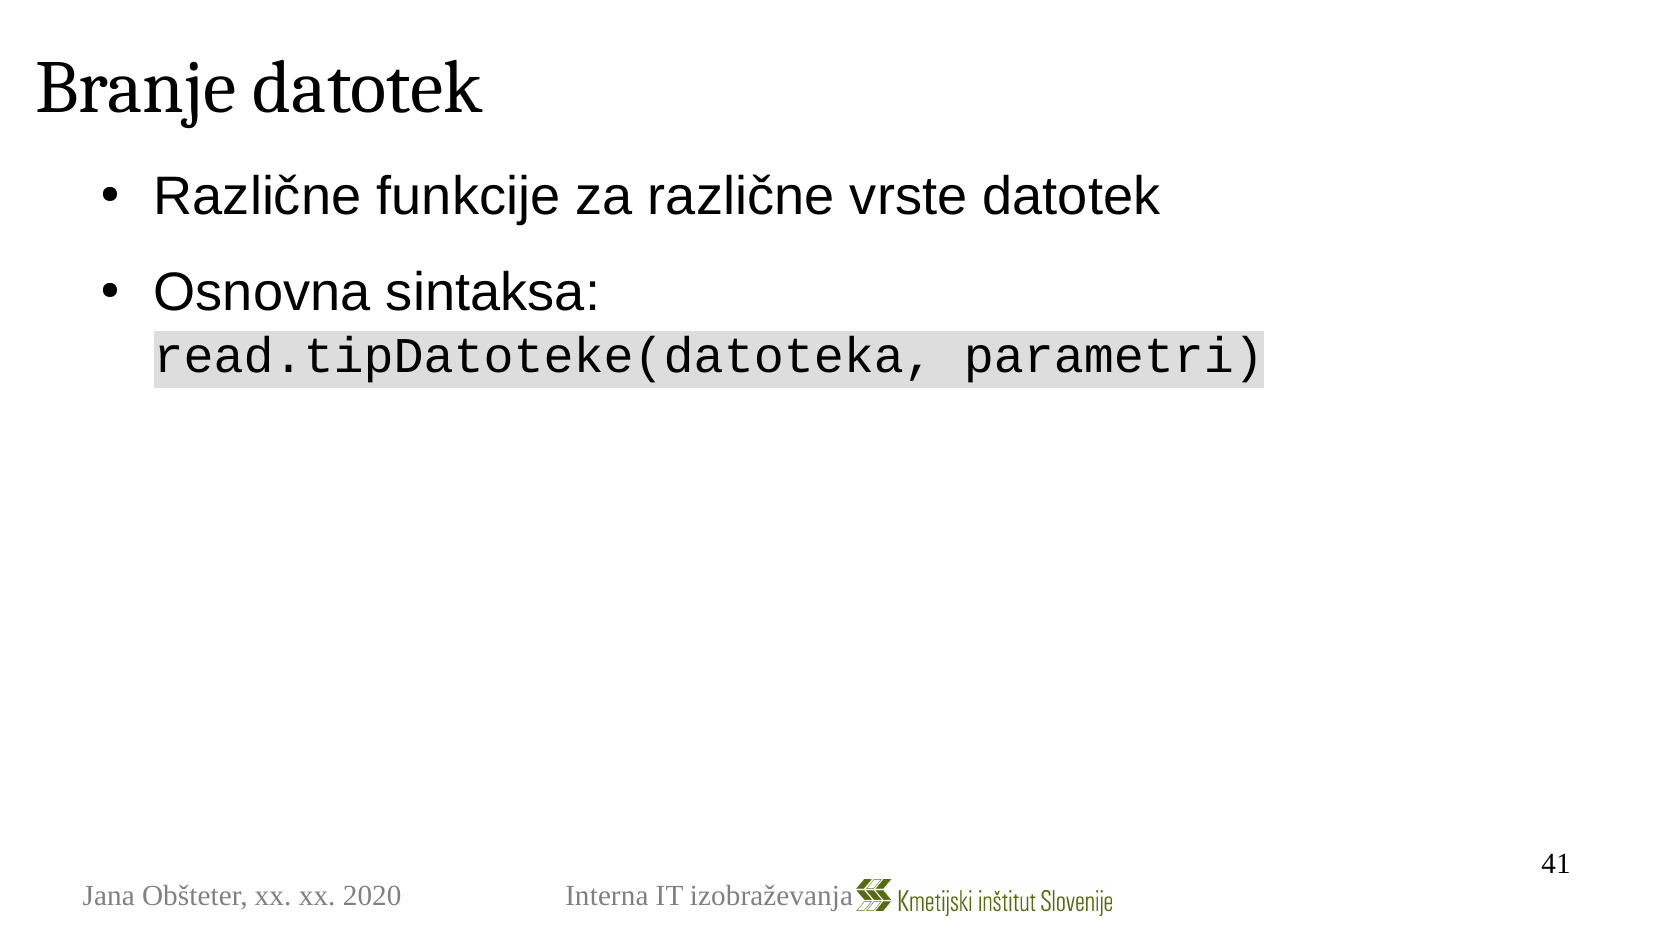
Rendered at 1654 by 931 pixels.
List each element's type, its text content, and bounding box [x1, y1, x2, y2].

picture [856, 879, 1112, 916]
list Različne funkcije za različne vrste datotek Osnovna sintaksa: read.tipDatoteke(datoteka, parametri) [82, 165, 1571, 769]
title Branje datotek [35, 21, 1524, 154]
